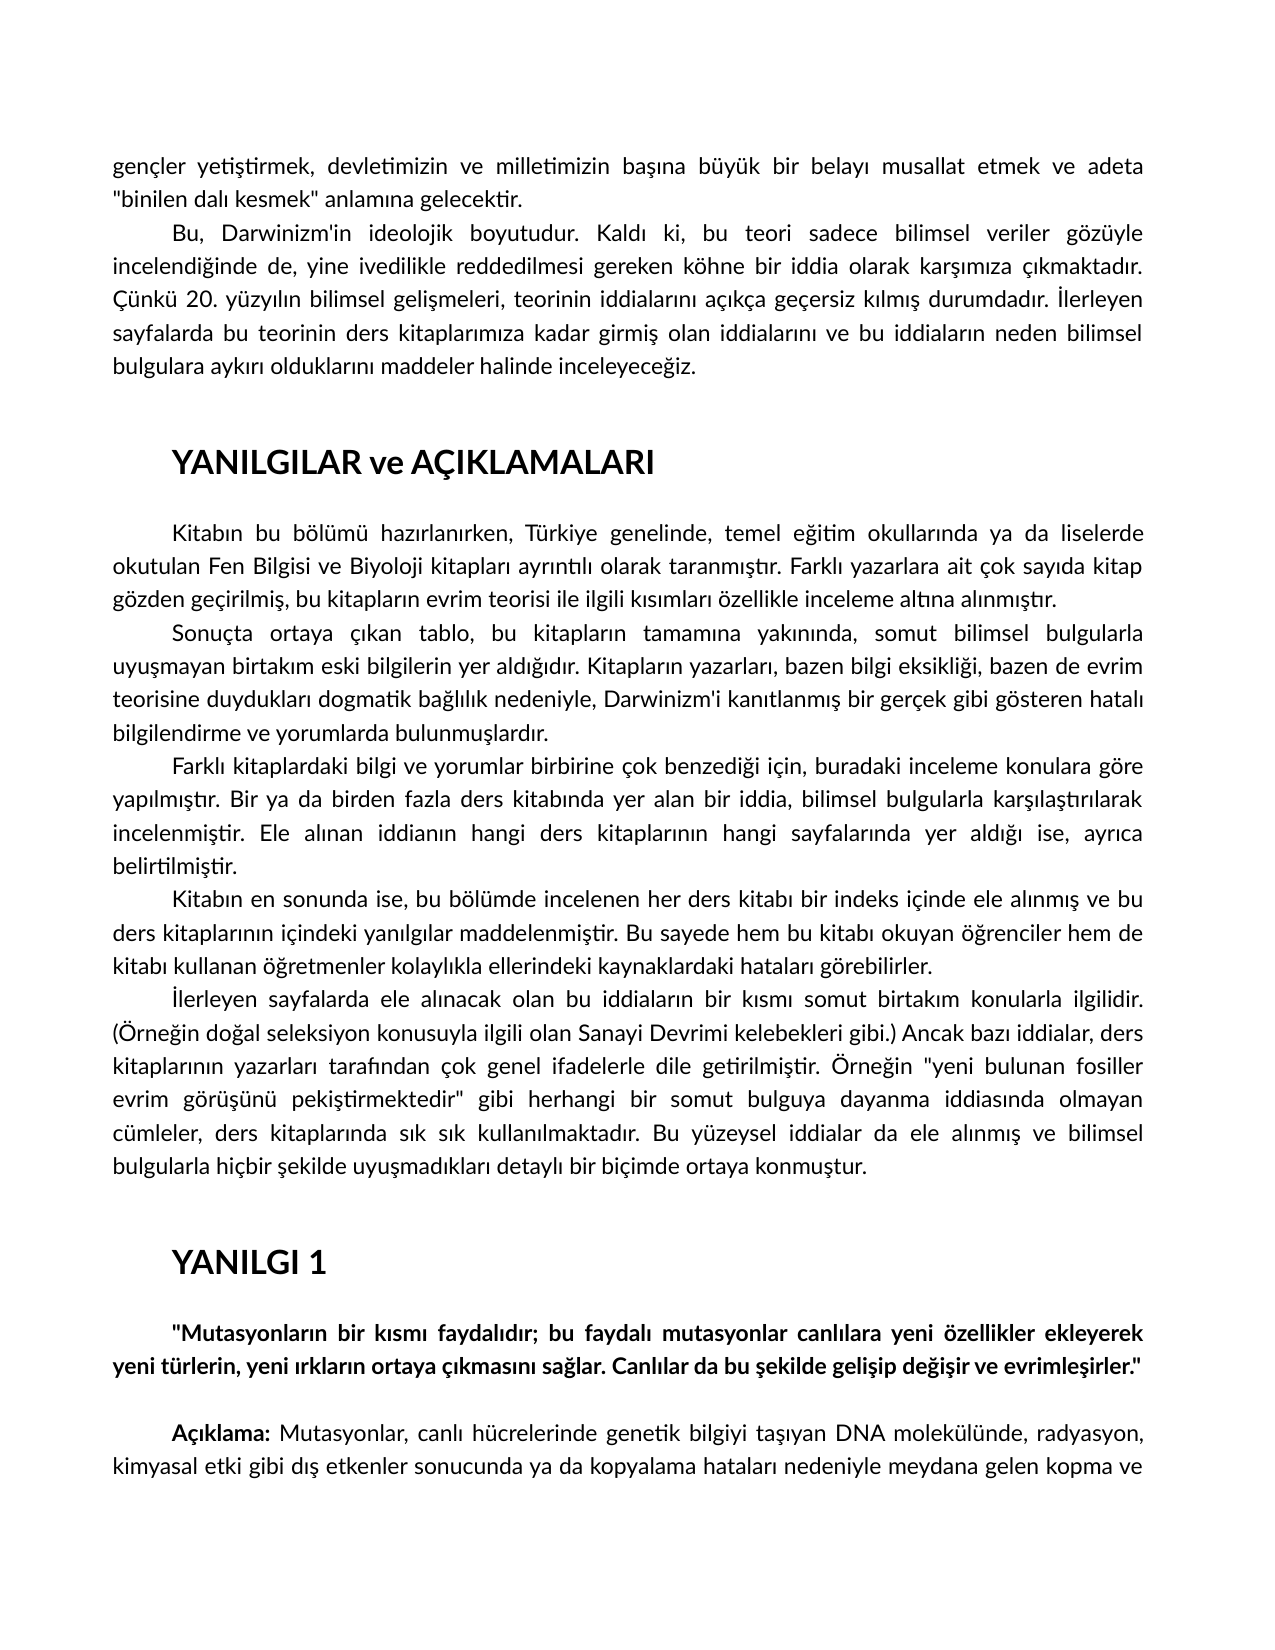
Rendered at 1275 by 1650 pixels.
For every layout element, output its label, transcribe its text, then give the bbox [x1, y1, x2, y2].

text YANILGILAR ve AÇIKLAMALARI [112, 448, 1145, 481]
text gençler yetiştirmek, devletimizin ve milletimizin başına büyük bir belayı musallat etmek ve adeta "binilen dalı kesmek" anlamına gelecektir. [112, 148, 1145, 214]
text Sonuçta ortaya çıkan tablo, bu kitapların tamamına yakınında, somut bilimsel bulgularla uyuşmayan birtakım eski bilgilerin yer aldığıdır. Kitapların yazarları, bazen bilgi eksikliği, bazen de evrim teorisine duydukları dogmatik bağlılık nedeniyle, Darwinizm'i kanıtlanmış bir gerçek gibi gösteren hatalı bilgilendirme ve yorumlarda bulunmuşlardır. [112, 614, 1145, 748]
text YANILGI 1 [112, 1248, 1145, 1281]
text Kitabın bu bölümü hazırlanırken, Türkiye genelinde, temel eğitim okullarında ya da liselerde okutulan Fen Bilgisi ve Biyoloji kitapları ayrıntılı olarak taranmıştır. Farklı yazarlara ait çok sayıda kitap gözden geçirilmiş, bu kitapların evrim teorisi ile ilgili kısımları özellikle inceleme altına alınmıştır. [112, 514, 1145, 614]
text Açıklama: Mutasyonlar, canlı hücrelerinde genetik bilgiyi taşıyan DNA molekülünde, radyasyon, kimyasal etki gibi dış etkenler sonucunda ya da kopyalama hataları nedeniyle meydana gelen kopma ve [112, 1414, 1145, 1481]
text İlerleyen sayfalarda ele alınacak olan bu iddiaların bir kısmı somut birtakım konularla ilgilidir. (Örneğin doğal seleksiyon konusuyla ilgili olan Sanayi Devrimi kelebekleri gibi.) Ancak bazı iddialar, ders kitaplarının yazarları tarafından çok genel ifadelerle dile getirilmiştir. Örneğin "yeni bulunan fosiller evrim görüşünü pekiştirmektedir" gibi herhangi bir somut bulguya dayanma iddiasında olmayan cümleler, ders kitaplarında sık sık kullanılmaktadır. Bu yüzeysel iddialar da ele alınmış ve bilimsel bulgularla hiçbir şekilde uyuşmadıkları detaylı bir biçimde ortaya konmuştur. [112, 981, 1145, 1181]
text "Mutasyonların bir kısmı faydalıdır; bu faydalı mutasyonlar canlılara yeni özellikler ekleyerek yeni türlerin, yeni ırkların ortaya çıkmasını sağlar. Canlılar da bu şekilde gelişip değişir ve evrimleşirler." [112, 1314, 1145, 1381]
text Bu, Darwinizm'in ideolojik boyutudur. Kaldı ki, bu teori sadece bilimsel veriler gözüyle incelendiğinde de, yine ivedilikle reddedilmesi gereken köhne bir iddia olarak karşımıza çıkmaktadır. Çünkü 20. yüzyılın bilimsel gelişmeleri, teorinin iddialarını açıkça geçersiz kılmış durumdadır. İlerleyen sayfalarda bu teorinin ders kitaplarımıza kadar girmiş olan iddialarını ve bu iddiaların neden bilimsel bulgulara aykırı olduklarını maddeler halinde inceleyeceğiz. [112, 214, 1145, 381]
text Farklı kitaplardaki bilgi ve yorumlar birbirine çok benzediği için, buradaki inceleme konulara göre yapılmıştır. Bir ya da birden fazla ders kitabında yer alan bir iddia, bilimsel bulgularla karşılaştırılarak incelenmiştir. Ele alınan iddianın hangi ders kitaplarının hangi sayfalarında yer aldığı ise, ayrıca belirtilmiştir. [112, 748, 1145, 881]
text Kitabın en sonunda ise, bu bölümde incelenen her ders kitabı bir indeks içinde ele alınmış ve bu ders kitaplarının içindeki yanılgılar maddelenmiştir. Bu sayede hem bu kitabı okuyan öğrenciler hem de kitabı kullanan öğretmenler kolaylıkla ellerindeki kaynaklardaki hataları görebilirler. [112, 881, 1145, 981]
